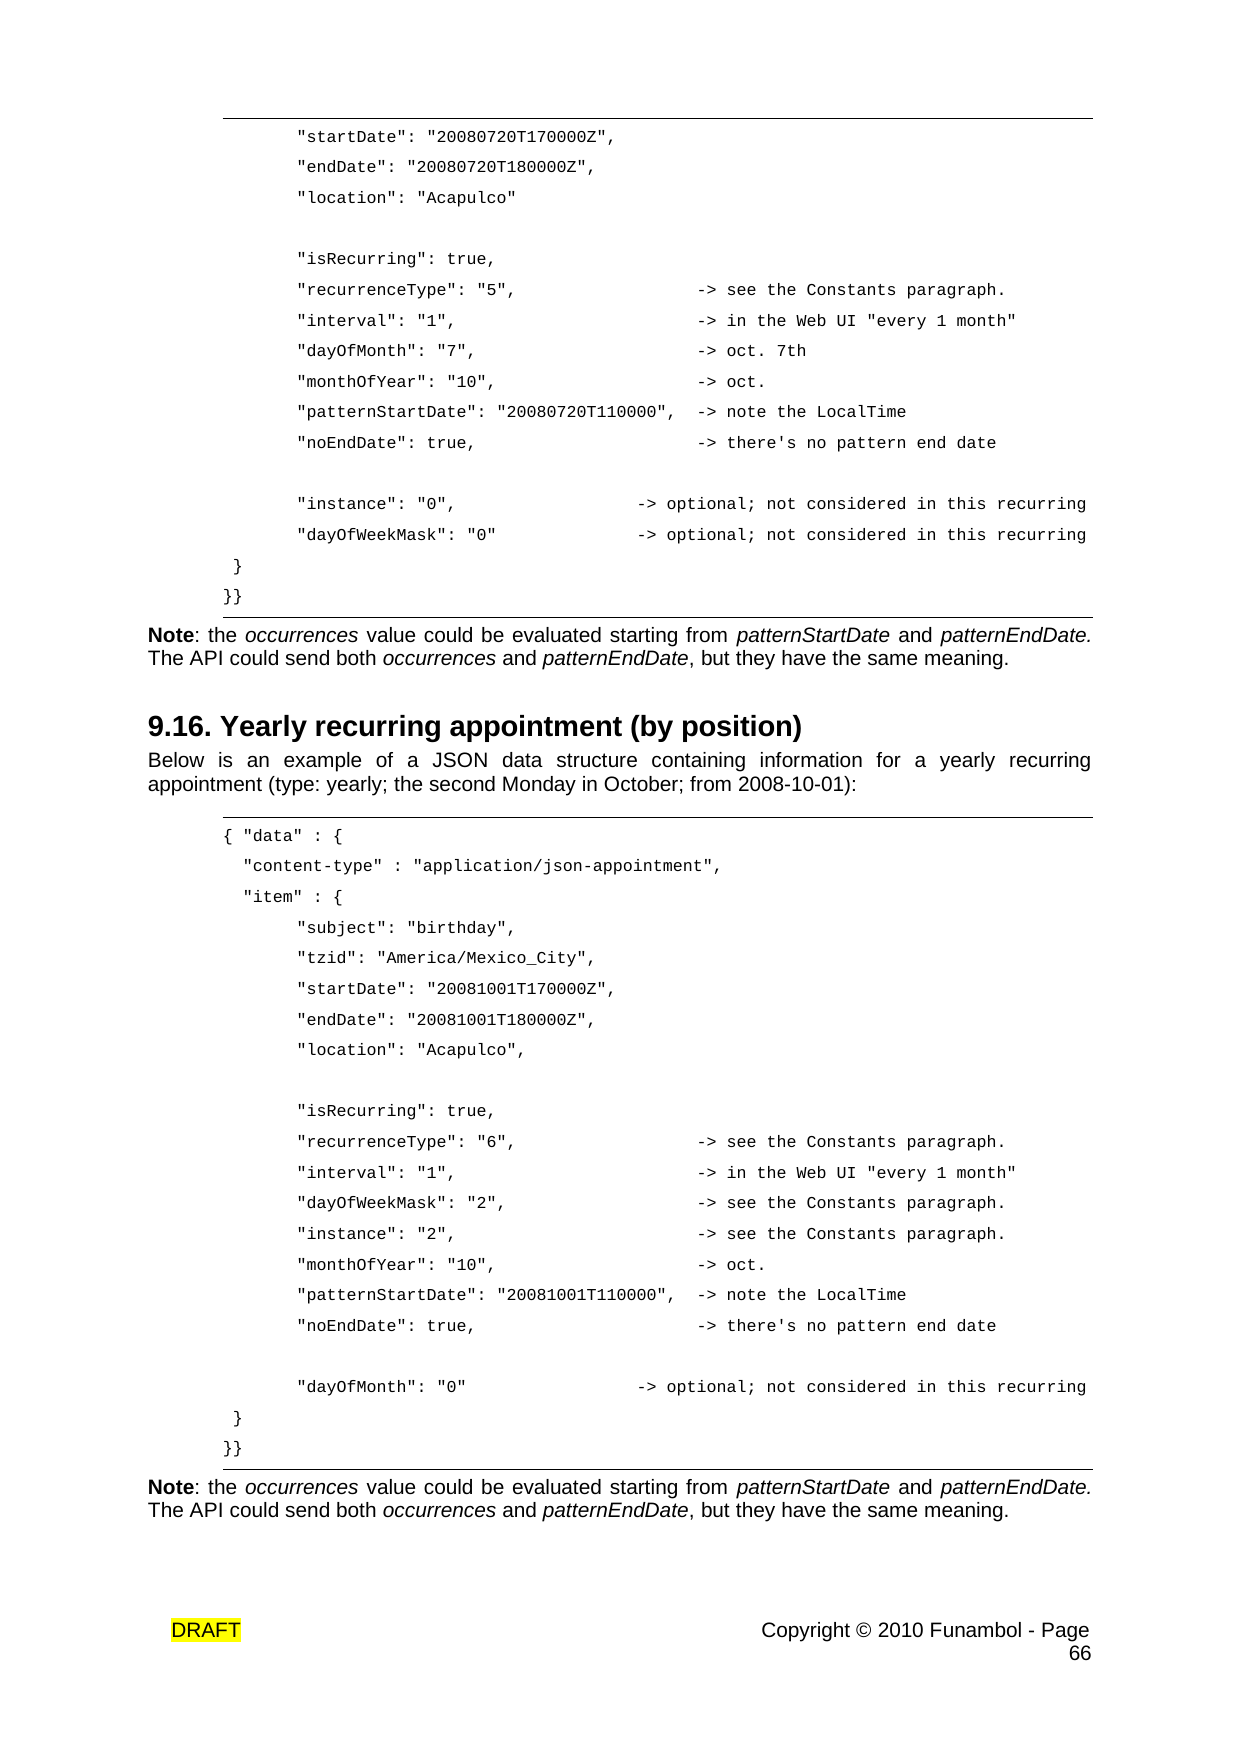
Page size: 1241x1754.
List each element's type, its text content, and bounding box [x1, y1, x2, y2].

text "location": "Acapulco", [223, 1031, 1093, 1061]
text "subject": "birthday", [223, 909, 1093, 938]
text "noEndDate": true, -> there's no pattern end date [223, 424, 1093, 453]
text "monthOfYear": "10", -> oct. [223, 363, 1093, 392]
text "instance": "0", -> optional; not considered in this recurring [223, 486, 1093, 515]
subtitle Yearly recurring appointment (by position) [148, 710, 1093, 743]
text { "data" : { [223, 818, 1093, 846]
text } [223, 1399, 1093, 1428]
text "location": "Acapulco" [223, 179, 1093, 208]
text "noEndDate": true, -> there's no pattern end date [223, 1307, 1093, 1336]
text "monthOfYear": "10", -> oct. [223, 1246, 1093, 1275]
text "instance": "2", -> see the Constants paragraph. [223, 1215, 1093, 1244]
text "endDate": "20080720T180000Z", [223, 149, 1093, 178]
text "dayOfWeekMask": "0" -> optional; not considered in this recurring [223, 516, 1093, 545]
text Note: the occurrences value could be evaluated starting from patternStartDate and patternEndDate. The API could send both occurrences and patternEndDate, but they have the same meaning. [148, 623, 1093, 670]
text "interval": "1", -> in the Web UI "every 1 month" [223, 302, 1093, 331]
text "startDate": "20081001T170000Z", [223, 970, 1093, 999]
text "dayOfWeekMask": "2", -> see the Constants paragraph. [223, 1184, 1093, 1214]
text "recurrenceType": "5", -> see the Constants paragraph. [223, 271, 1093, 300]
text "dayOfMonth": "0" -> optional; not considered in this recurring [223, 1368, 1093, 1397]
text "startDate": "20080720T170000Z", [223, 119, 1093, 147]
text Note: the occurrences value could be evaluated starting from patternStartDate and patternEndDate. The API could send both occurrences and patternEndDate, but they have the same meaning. [148, 1475, 1093, 1522]
text "item" : { [223, 878, 1093, 907]
text "tzid": "America/Mexico_City", [223, 939, 1093, 969]
text "recurrenceType": "6", -> see the Constants paragraph. [223, 1123, 1093, 1152]
text }} [223, 1429, 1093, 1469]
text "patternStartDate": "20080720T110000", -> note the LocalTime [223, 394, 1093, 423]
text "patternStartDate": "20081001T110000", -> note the LocalTime [223, 1276, 1093, 1306]
text "endDate": "20081001T180000Z", [223, 1001, 1093, 1030]
text } [223, 547, 1093, 576]
text "interval": "1", -> in the Web UI "every 1 month" [223, 1154, 1093, 1183]
text "content-type" : "application/json-appointment", [223, 848, 1093, 877]
text "isRecurring": true, [223, 241, 1093, 270]
text "dayOfMonth": "7", -> oct. 7th [223, 332, 1093, 362]
text Below is an example of a JSON data structure containing information for a yearly recurring appointment (type: yearly; the second Monday in October; from 2008-10-01): [148, 749, 1093, 796]
text }} [223, 577, 1093, 617]
text "isRecurring": true, [223, 1093, 1093, 1122]
